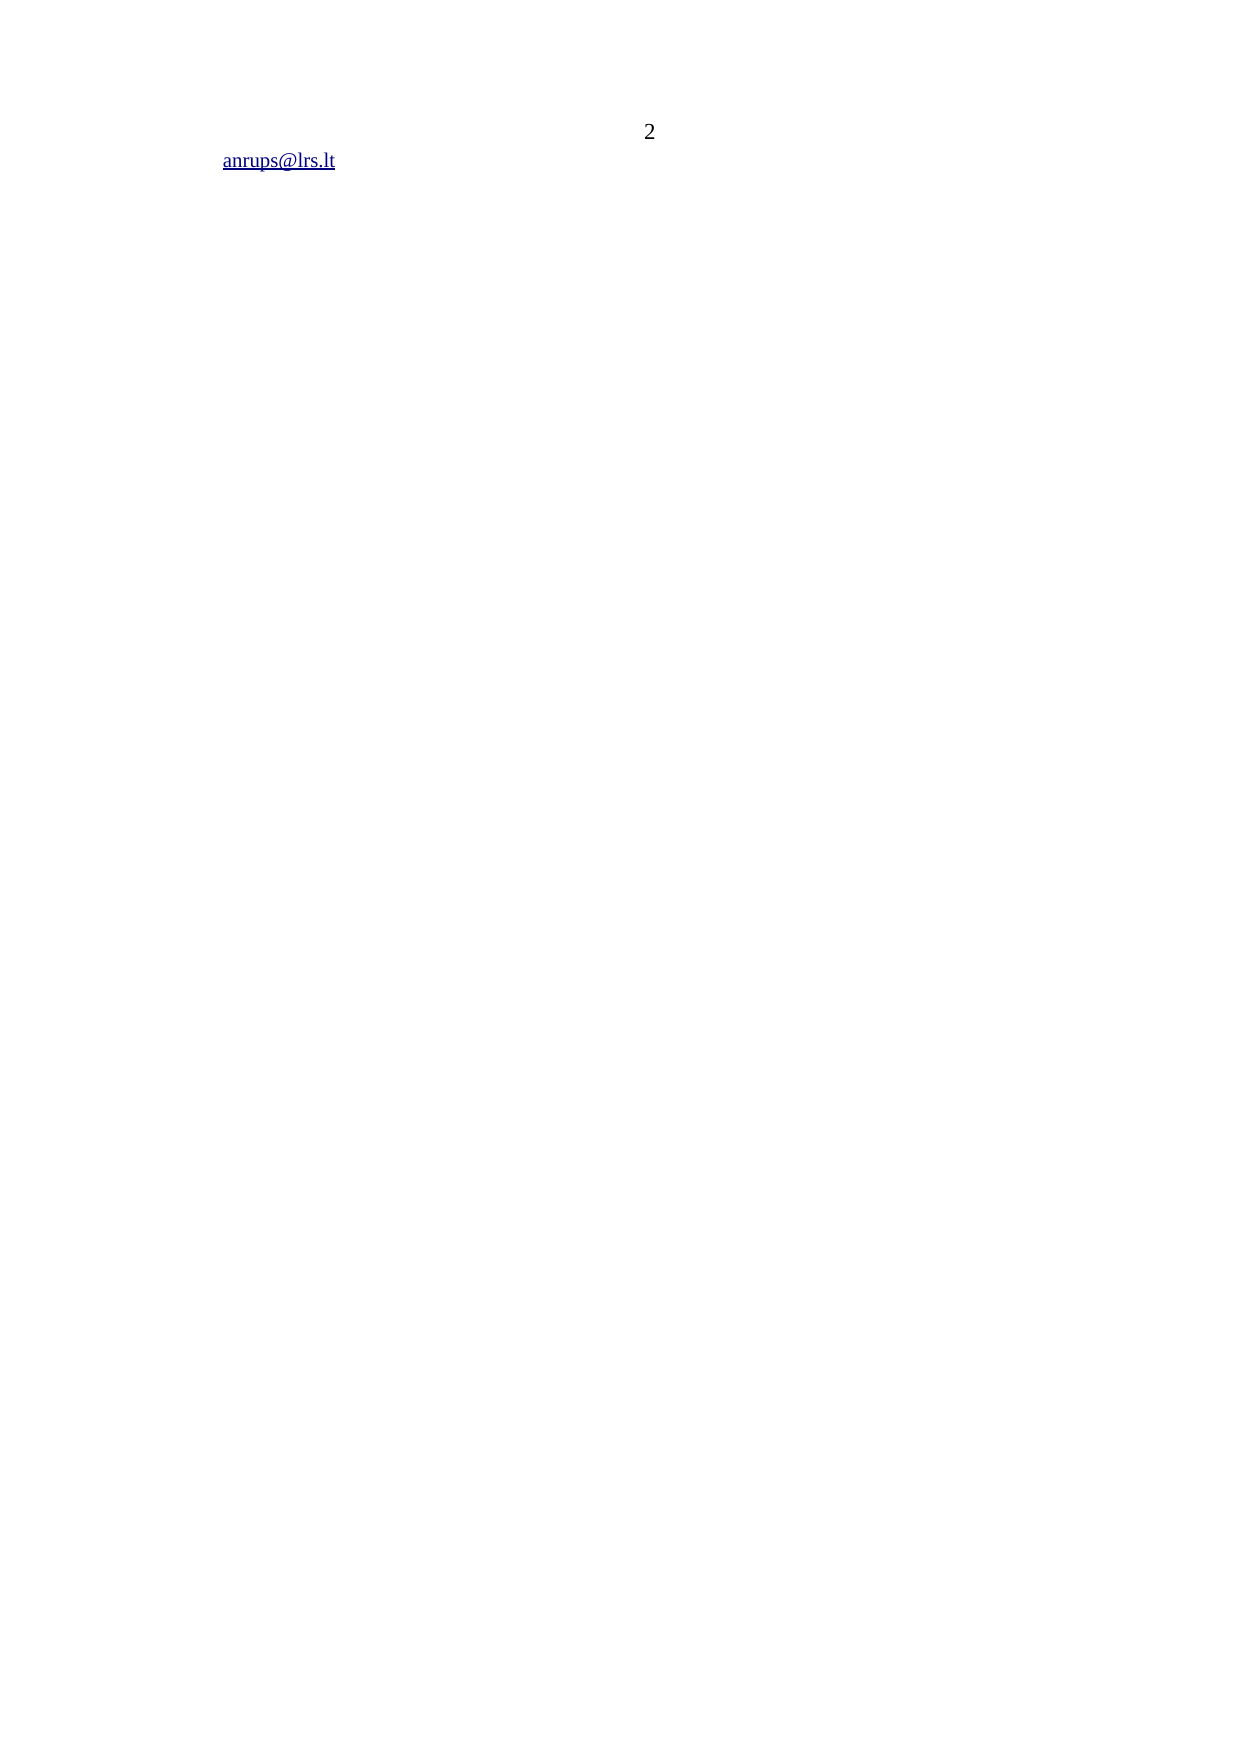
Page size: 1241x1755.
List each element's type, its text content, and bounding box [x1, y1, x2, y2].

text anrups@lrs.lt [148, 148, 1152, 172]
